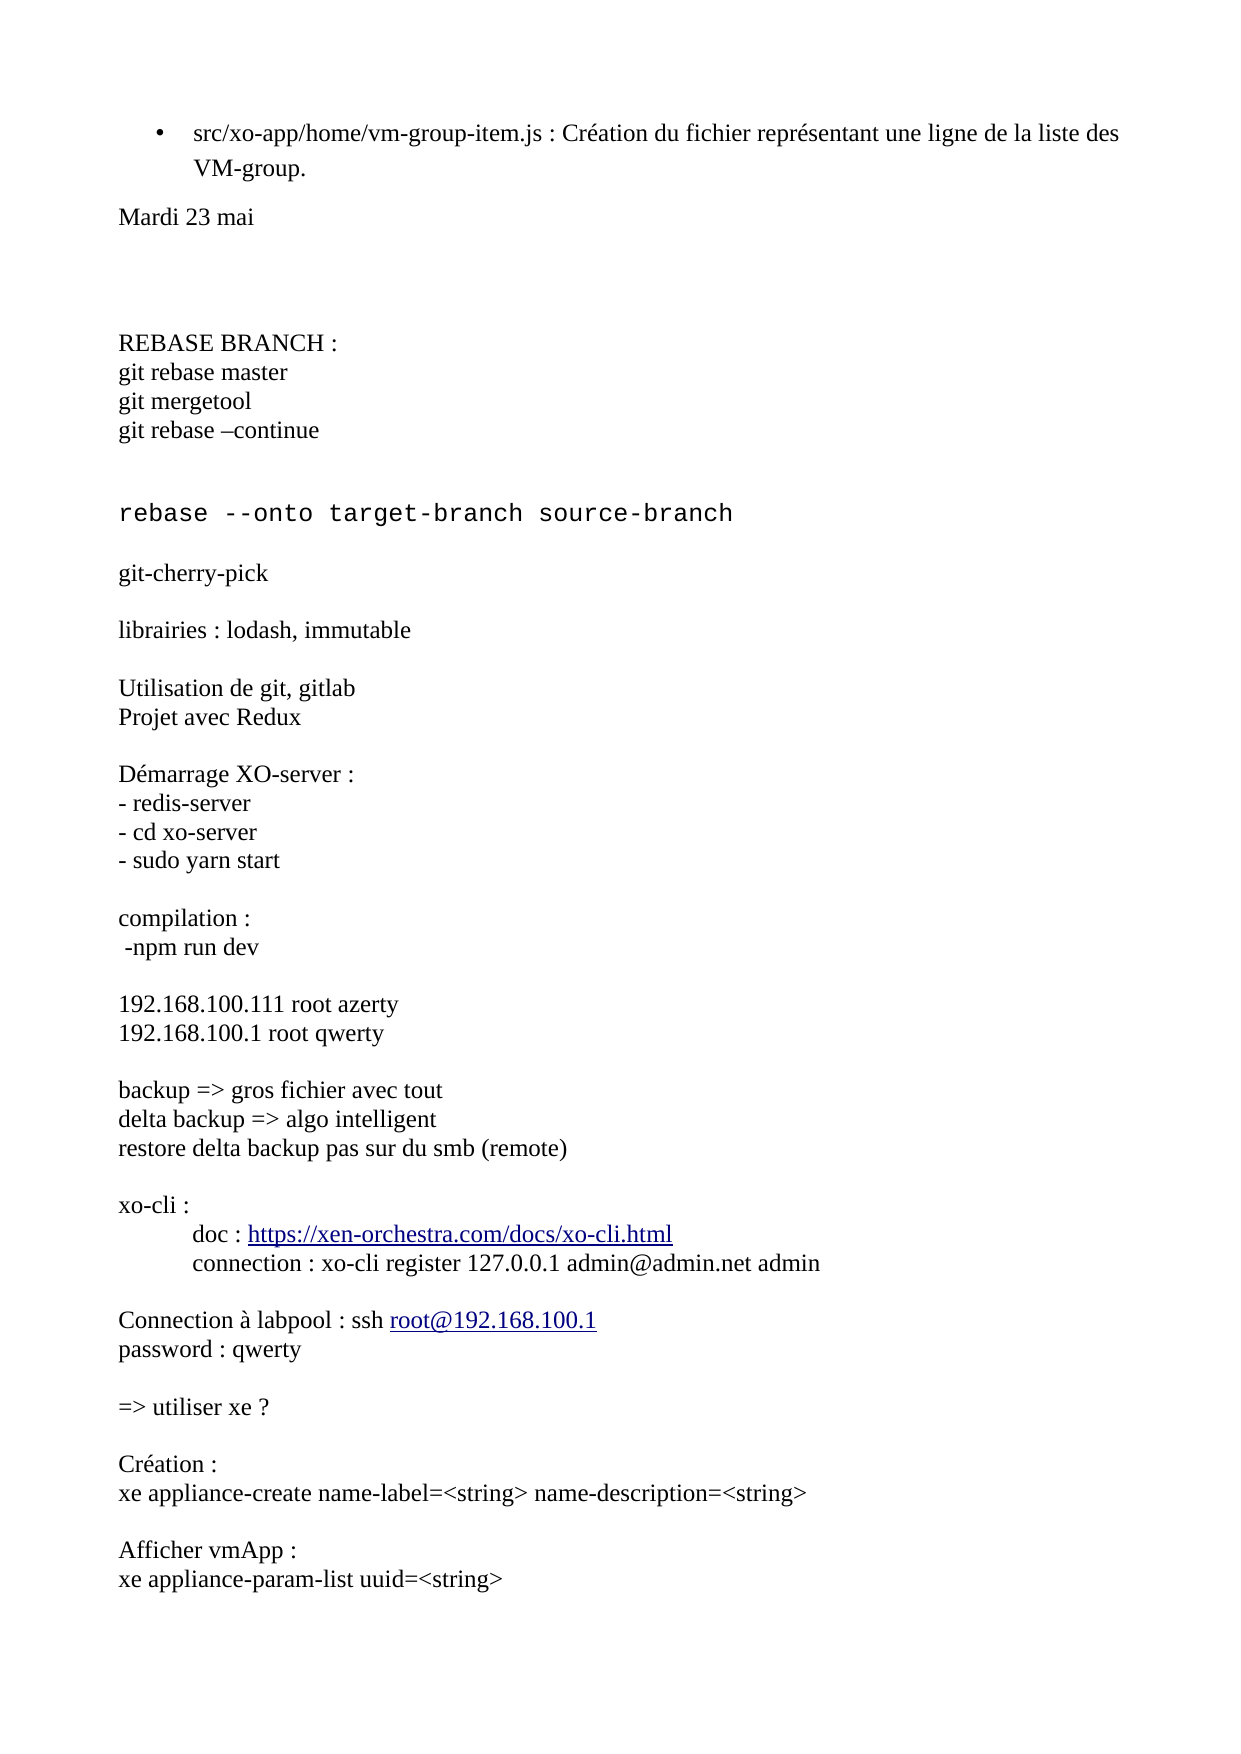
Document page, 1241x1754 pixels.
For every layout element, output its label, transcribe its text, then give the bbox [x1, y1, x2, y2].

text compilation : [118, 903, 1122, 932]
text git rebase –continue [118, 415, 1122, 443]
text git rebase master [118, 357, 1122, 386]
text git mergetool [118, 386, 1122, 415]
text restore delta backup pas sur du smb (remote) [118, 1133, 1122, 1162]
text password : qwerty [118, 1334, 1122, 1363]
text git-cherry-pick [118, 558, 1122, 587]
text REBASE BRANCH : [118, 328, 1122, 357]
text - redis-server [118, 788, 1122, 817]
text doc : https://xen-orchestra.com/docs/xo-cli.html [118, 1219, 1122, 1248]
text => utiliser xe ? [118, 1392, 1122, 1421]
text librairies : lodash, immutable [118, 616, 1122, 644]
text xe appliance-param-list uuid=<string> [118, 1564, 1122, 1593]
text Démarrage XO-server : [118, 759, 1122, 788]
text Mardi 23 mai [118, 202, 1122, 230]
list src/xo-app/home/vm-group-item.js : Création du fichier représentant une ligne de la liste des VM-group. [156, 118, 1122, 181]
text -npm run dev [118, 932, 1122, 961]
text Afficher vmApp : [118, 1536, 1122, 1564]
text delta backup => algo intelligent [118, 1104, 1122, 1133]
text Création : [118, 1449, 1122, 1478]
text xe appliance-create name-label=<string> name-description=<string> [118, 1478, 1122, 1507]
text backup => gros fichier avec tout [118, 1076, 1122, 1104]
text - cd xo-server [118, 817, 1122, 846]
text - sudo yarn start [118, 846, 1122, 874]
text 192.168.100.1 root qwerty [118, 1018, 1122, 1047]
text 192.168.100.111 root azerty [118, 989, 1122, 1018]
text Projet avec Redux [118, 702, 1122, 731]
text Connection à labpool : ssh root@192.168.100.1 [118, 1306, 1122, 1334]
text rebase --onto target-branch source-branch [118, 501, 1122, 529]
text connection : xo-cli register 127.0.0.1 admin@admin.net admin [118, 1248, 1122, 1277]
text Utilisation de git, gitlab [118, 673, 1122, 702]
text xo-cli : [118, 1191, 1122, 1219]
